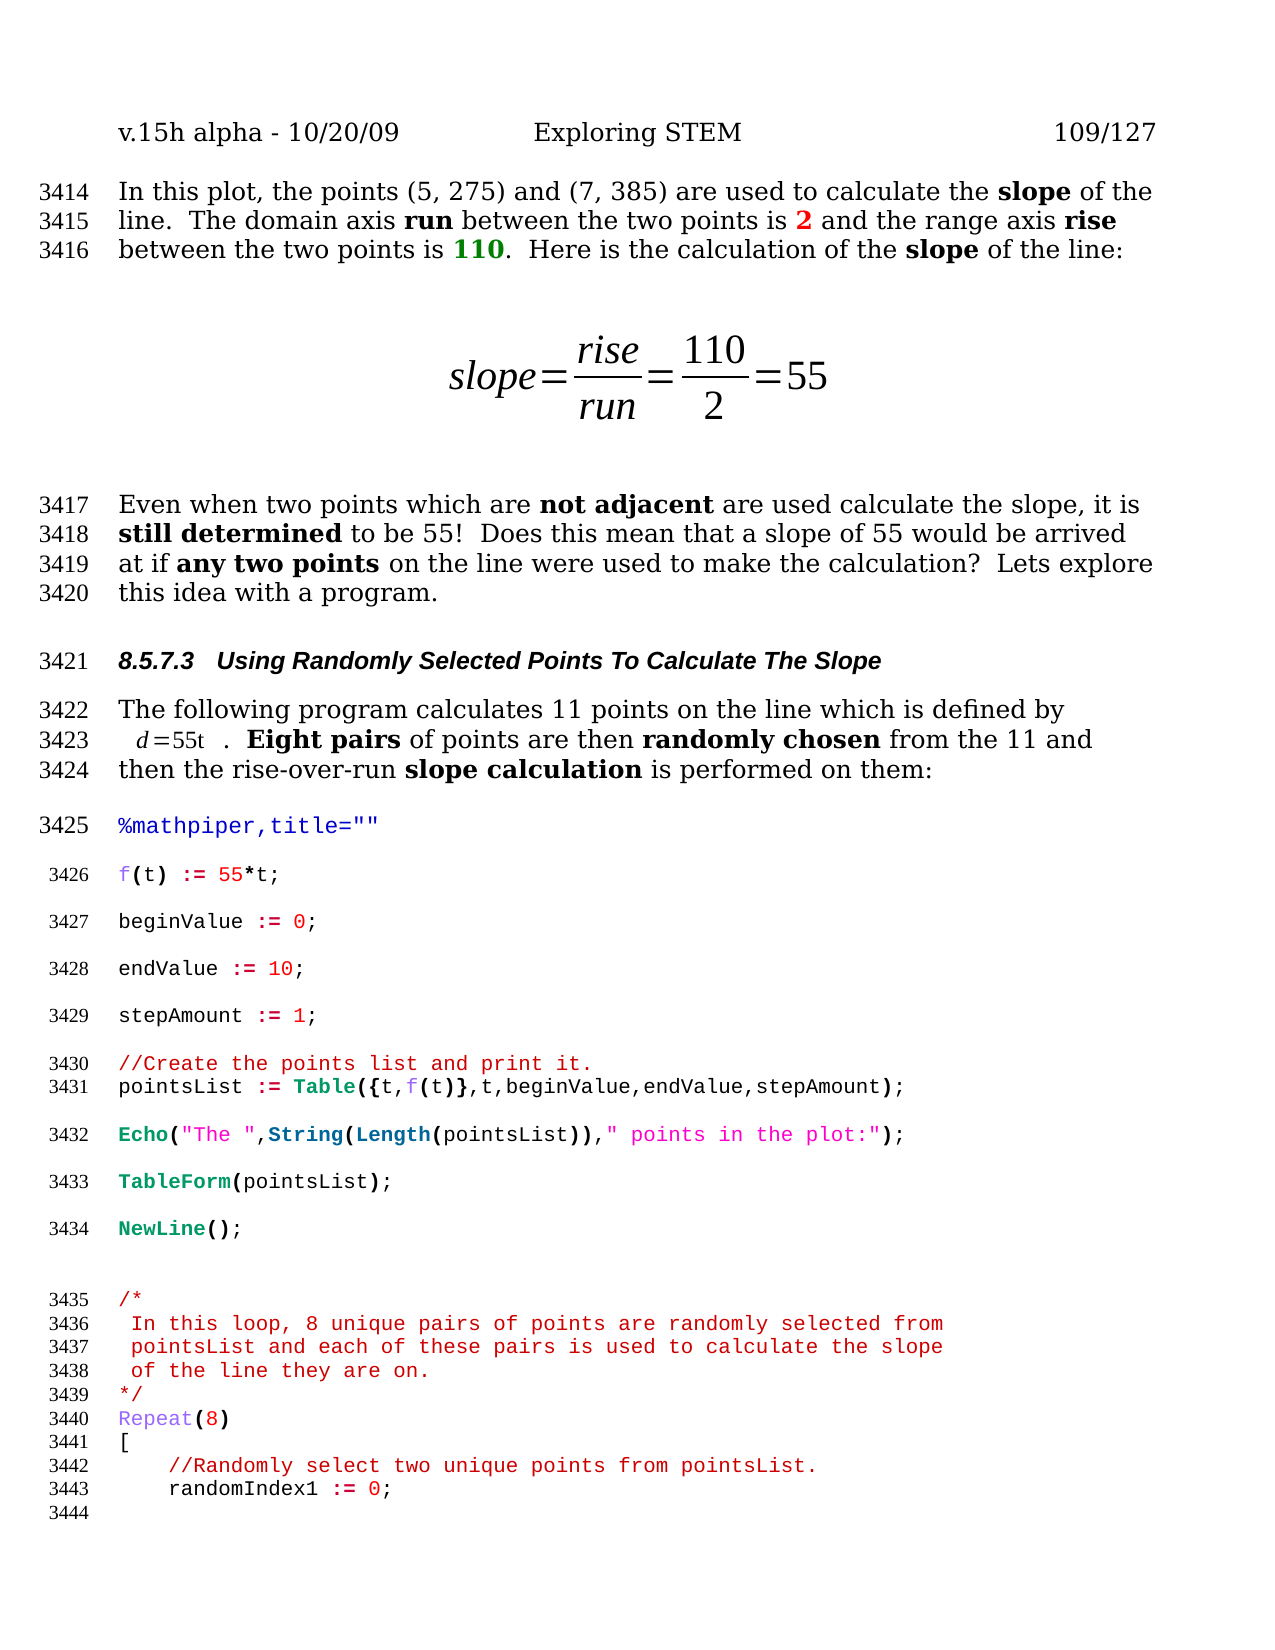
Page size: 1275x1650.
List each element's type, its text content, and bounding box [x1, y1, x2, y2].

text In this plot, the points (5, 275) and (7, 385) are used to calculate the slope of the line. The domain axis run between the two points is 2 and the range axis rise between the two points is 110. Here is the calculation of the slope of the line: [118, 177, 1157, 265]
text TableForm(pointsList); [118, 1171, 1157, 1195]
text /* [118, 1289, 1157, 1313]
text //Randomly select two unique points from pointsList. [118, 1455, 1157, 1478]
subtitle Using Randomly Selected Points To Calculate The Slope [118, 646, 1157, 675]
text stepAmount := 1; [118, 1006, 1157, 1029]
text endValue := 10; [118, 958, 1157, 982]
text beginValue := 0; [118, 911, 1157, 934]
text pointsList and each of these pairs is used to calculate the slope [118, 1337, 1157, 1360]
text Echo("The ",String(Length(pointsList))," points in the plot:"); [118, 1124, 1157, 1147]
text pointsList := Table({t,f(t)},t,beginValue,endValue,stepAmount); [118, 1076, 1157, 1100]
text NewLine(); [118, 1218, 1157, 1242]
text f(t) := 55*t; [118, 864, 1157, 887]
text The following program calculates 11 points on the line which is defined by. Eight pairs of points are then randomly chosen from the 11 and then the rise-over-run slope calculation is performed on them: [118, 696, 1157, 784]
text Even when two points which are not adjacent are used calculate the slope, it is still determined to be 55! Does this mean that a slope of 55 would be arrived at if any two points on the line were used to make the calculation? Lets explore this idea with a program. [118, 490, 1157, 607]
text Repeat(8) [118, 1407, 1157, 1431]
text [ [118, 1431, 1157, 1455]
text randomIndex1 := 0; [118, 1478, 1157, 1502]
text */ [118, 1384, 1157, 1407]
text In this loop, 8 unique pairs of points are randomly selected from [118, 1313, 1157, 1337]
text %mathpiper,title="" [118, 814, 1157, 840]
text of the line they are on. [118, 1360, 1157, 1384]
text //Create the points list and print it. [118, 1053, 1157, 1076]
